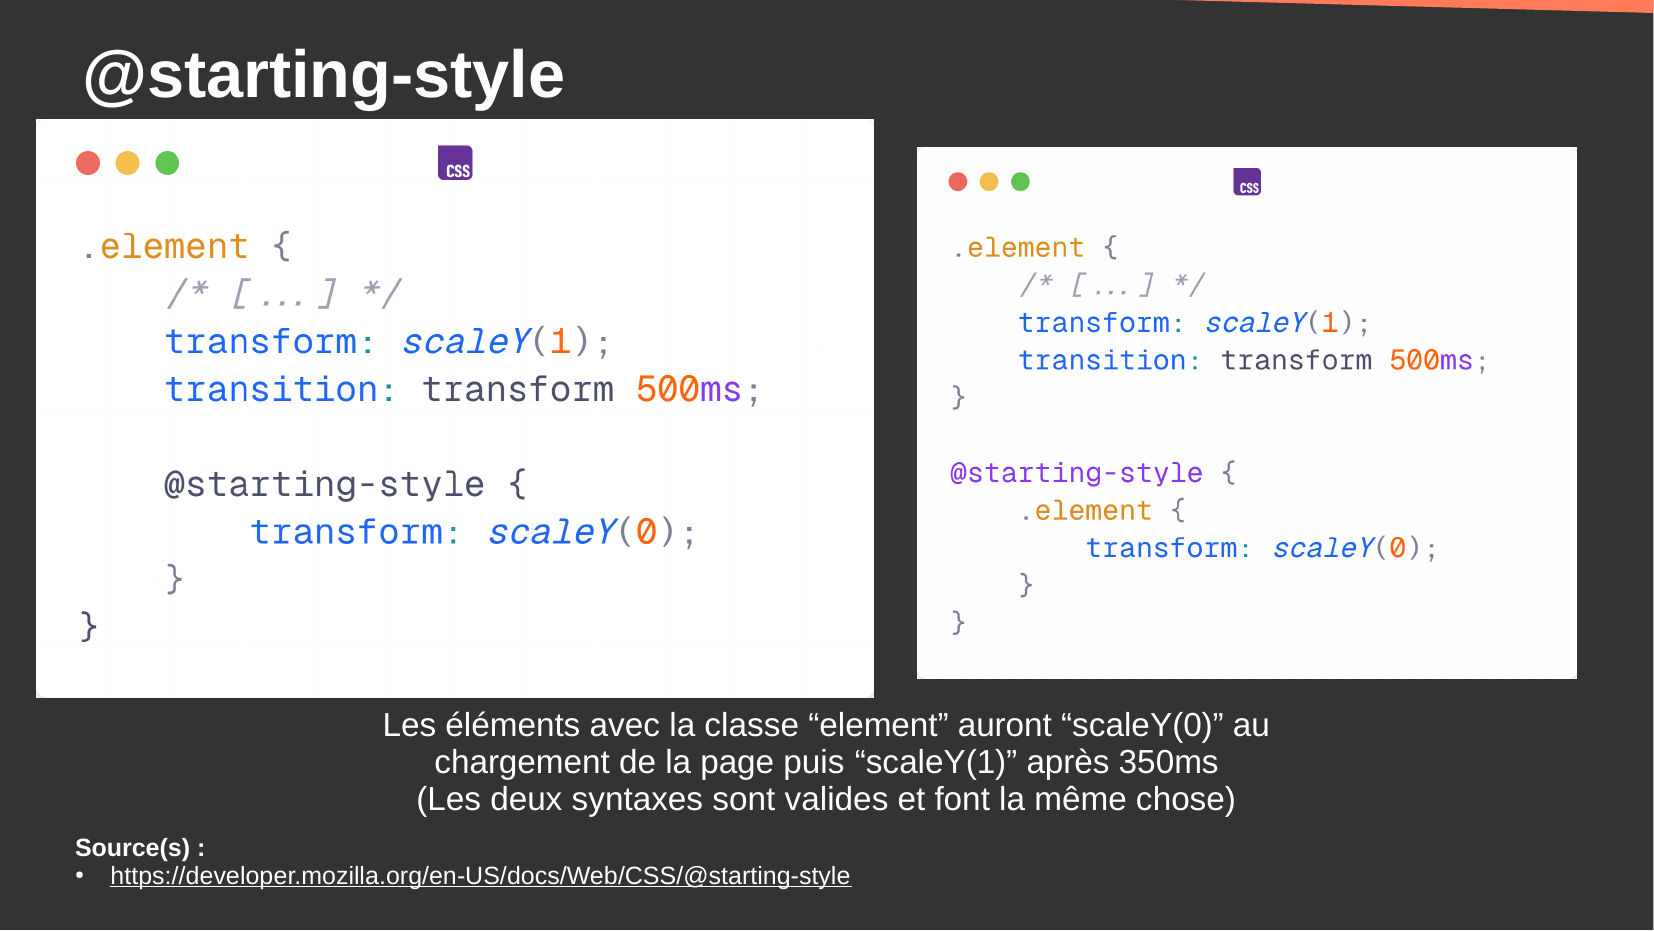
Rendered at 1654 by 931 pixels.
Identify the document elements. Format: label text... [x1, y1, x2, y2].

text_box Source(s) : https://developer.mozilla.org/en-US/docs/Web/CSS/@starting-style [60, 826, 1546, 926]
title @starting-style [82, 37, 1571, 114]
text_box [1177, 0, 1654, 13]
picture [917, 147, 1577, 679]
title Les éléments avec la classe “element” auront “scaleY(0)” au chargement de la page puis “scaleY(1)” après 350ms (Les deux syntaxes sont valides et font la même chose) [304, 706, 1349, 818]
picture [36, 119, 874, 698]
